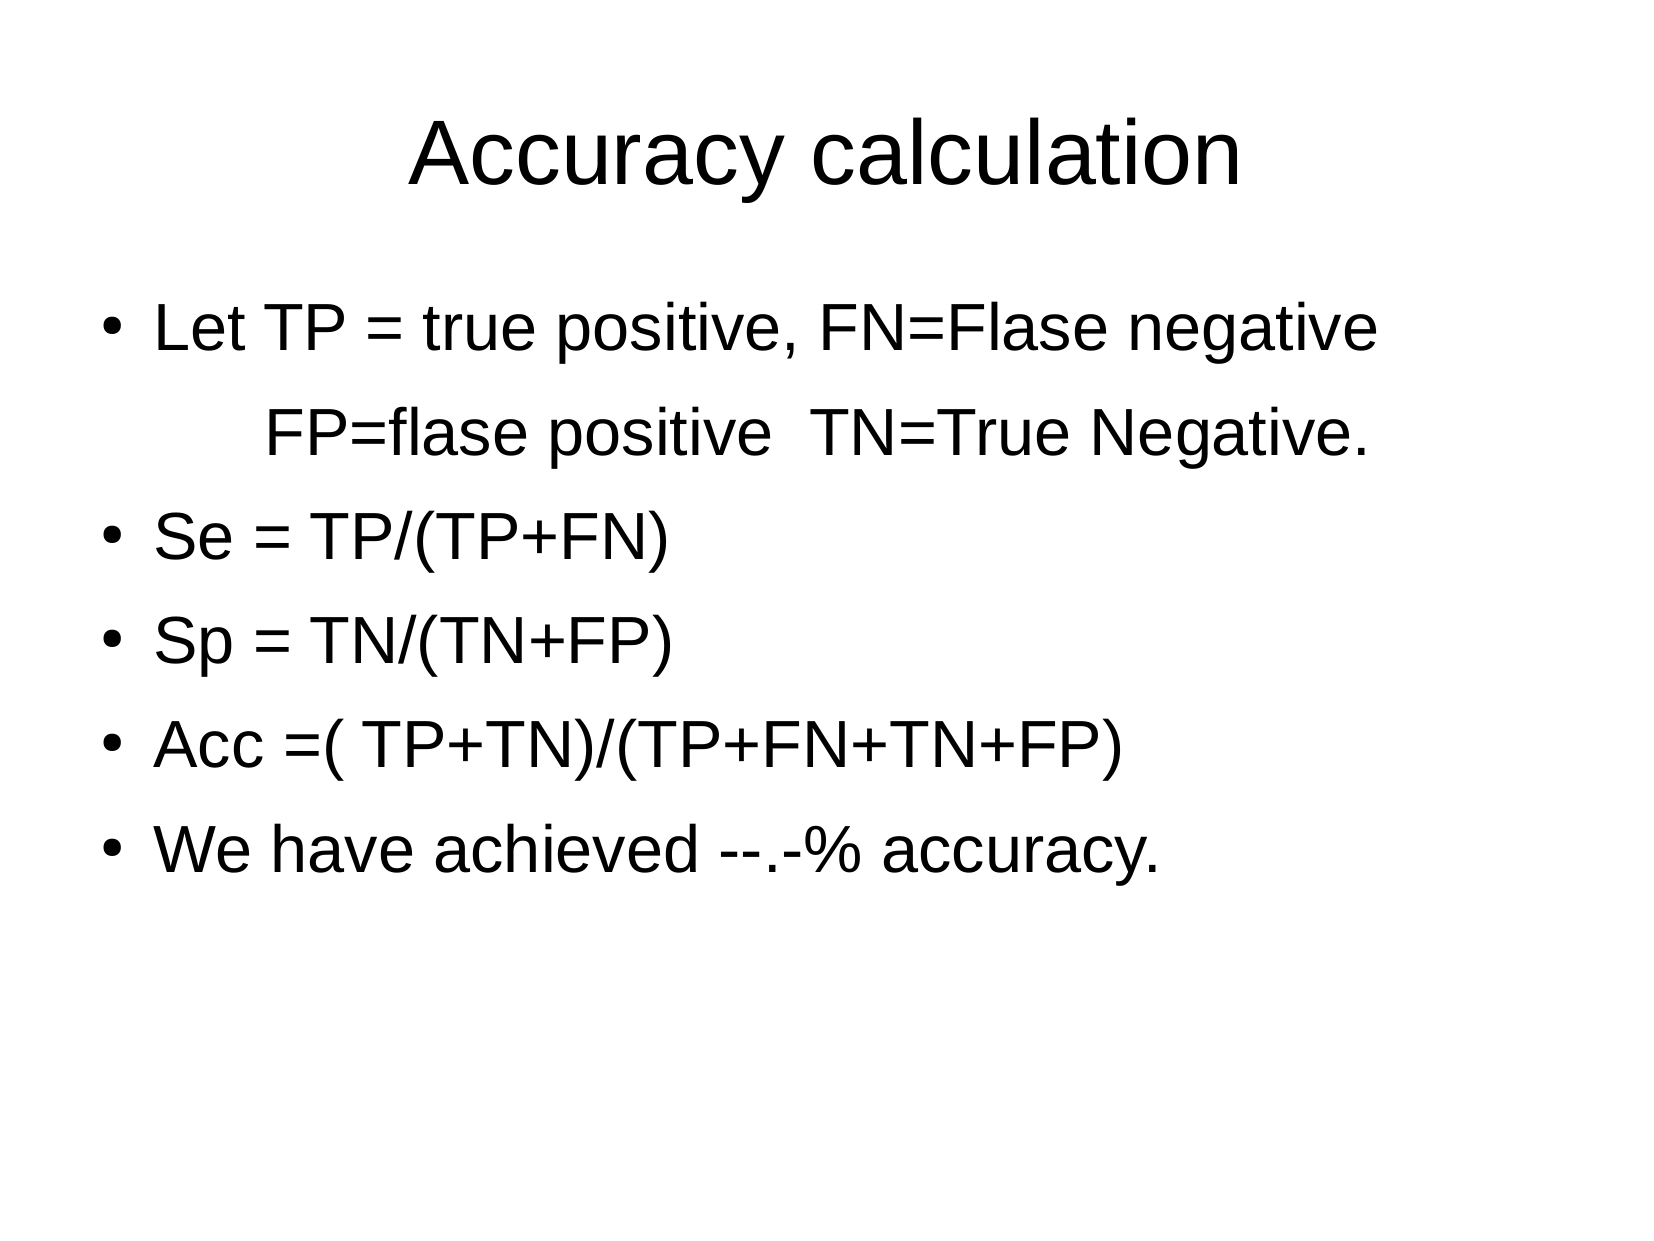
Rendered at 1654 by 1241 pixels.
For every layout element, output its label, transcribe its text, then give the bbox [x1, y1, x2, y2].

title Accuracy calculation [82, 49, 1571, 257]
list Let TP = true positive, FN=Flase negative FP=flase positive TN=True Negative. Se = TP/(TP+FN) Sp = TN/(TN+FP) Acc =( TP+TN)/(TP+FN+TN+FP) We have achieved --.-% accuracy. [82, 290, 1571, 1010]
